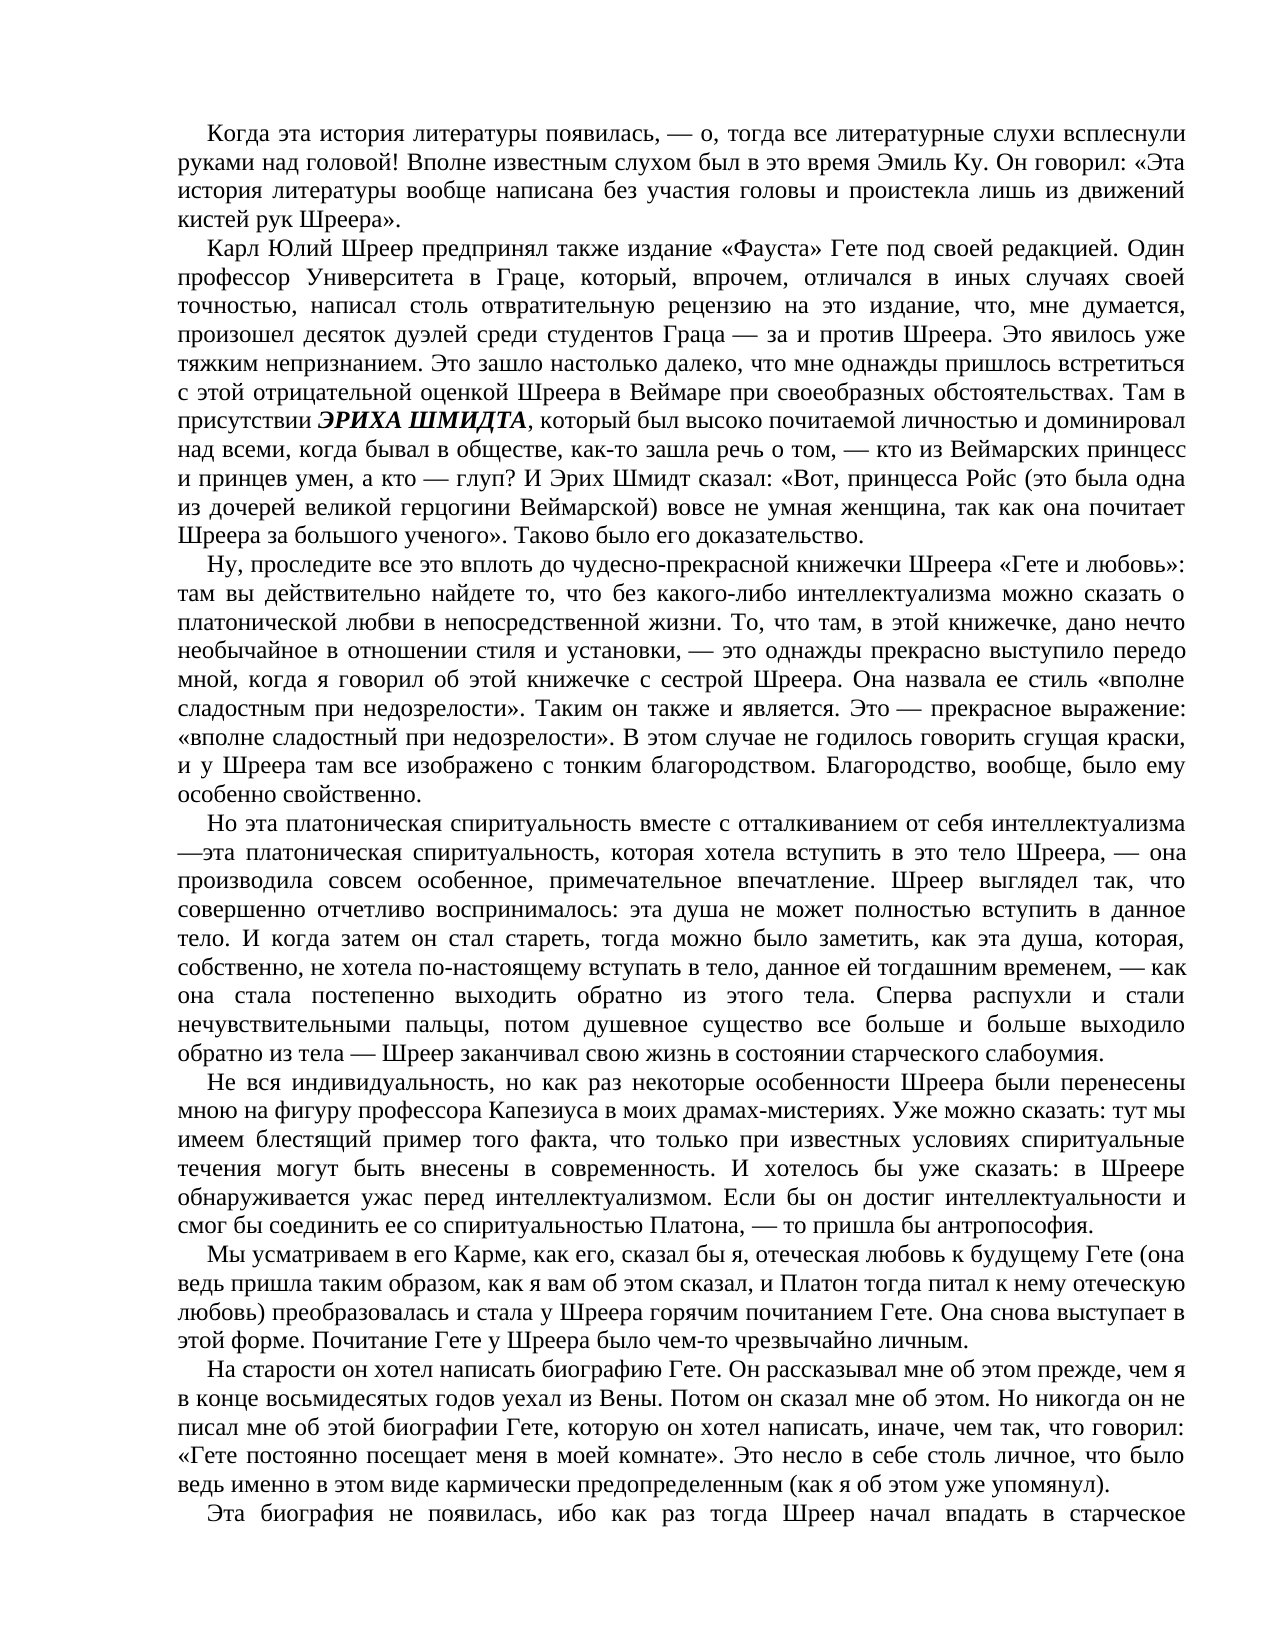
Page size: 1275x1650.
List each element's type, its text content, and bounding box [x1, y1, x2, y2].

text Не вся индивидуальность, но как раз некоторые особенности Шреера были перенесены мною на фигуру профессора Капезиуса в моих драмах-мистериях. Уже можно сказать: тут мы имеем блестящий пример того факта, что только при известных условиях спиритуальные течения могут быть внесены в современность. И хотелось бы уже сказать: в Шреере обнаруживается ужас перед интеллектуализмом. Если бы он достиг интеллектуальности и смог бы соединить ее со спиритуальностью Платона, — то пришла бы антропософия. [177, 1067, 1186, 1239]
text Когда эта история литературы появилась, — о, тогда все литературные слухи всплеснули руками над головой! Вполне известным слухом был в это время Эмиль Ку. Он говорил: «Эта история литературы вообще написана без участия головы и проистекла лишь из движений кистей рук Шреера». [177, 118, 1186, 233]
text Но эта платоническая спиритуальность вместе с отталкиванием от себя интеллектуализма—эта платоническая спиритуальность, которая хотела вступить в это тело Шреера, — она производила совсем особенное, примечательное впечатление. Шреер выглядел так, что совершенно отчетливо воспринималось: эта душа не может полностью вступить в данное тело. И когда затем он стал стареть, тогда можно было заметить, как эта душа, которая, собственно, не хотела по-настоящему вступать в тело, данное ей тогдашним временем, — как она стала постепенно выходить обратно из этого тела. Сперва распухли и стали нечувствительными пальцы, потом душевное существо все больше и больше выходило обратно из тела — Шреер заканчивал свою жизнь в состоянии старческого слабоумия. [177, 808, 1186, 1067]
text Эта биография не появилась, ибо как раз тогда Шреер начал впадать в старческое [177, 1498, 1186, 1527]
text На старости он хотел написать биографию Гете. Он рассказывал мне об этом прежде, чем я в конце восьмидесятых годов уехал из Вены. Потом он сказал мне об этом. Но никогда он не писал мне об этой биографии Гете, которую он хотел написать, иначе, чем так, что говорил: «Гете постоянно посещает меня в моей комнате». Это несло в себе столь личное, что было ведь именно в этом виде кармически предопределенным (как я об этом уже упомянул). [177, 1354, 1186, 1498]
text Мы усматриваем в его Карме, как его, сказал бы я, отеческая любовь к будущему Гете (она ведь пришла таким образом, как я вам об этом сказал, и Платон тогда питал к нему отеческую любовь) преобразовалась и стала у Шреера горячим почитанием Гете. Она снова выступает в этой форме. Почитание Гете у Шреера было чем-то чрезвычайно личным. [177, 1239, 1186, 1354]
text Карл Юлий Шреер предпринял также издание «Фауста» Гете под своей редакцией. Один профессор Университета в Граце, который, впрочем, отличался в иных случаях своей точностью, написал столь отвратительную рецензию на это издание, что, мне думается, произошел десяток дуэлей среди студентов Граца — за и против Шреера. Это явилось уже тяжким непризнанием. Это зашло настолько далеко, что мне однажды пришлось встретиться с этой отрицательной оценкой Шреера в Веймаре при своеобразных обстоятельствах. Там в присутствии ЭРИХА ШМИДТА, который был высоко почитаемой личностью и доминировал над всеми, когда бывал в обществе, как-то зашла речь о том, — кто из Веймарских принцесс и принцев умен, а кто — глуп? И Эрих Шмидт сказал: «Вот, принцесса Ройс (это была одна из дочерей великой герцогини Веймарской) вовсе не умная женщина, так как она почитает Шреера за большого ученого». Таково было его доказательство. [177, 233, 1186, 549]
text Ну, проследите все это вплоть до чудесно-прекрасной книжечки Шреера «Гете и любовь»: там вы действительно найдете то, что без какого-либо интеллектуализма можно сказать о платонической любви в непосредственной жизни. То, что там, в этой книжечке, дано нечто необычайное в отношении стиля и установки, — это однажды прекрасно выступило передо мной, когда я говорил об этой книжечке с сестрой Шреера. Она назвала ее стиль «вполне сладостным при недозрелости». Таким он также и является. Это — прекрасное выражение: «вполне сладостный при недозрелости». В этом случае не годилось говорить сгущая краски, и у Шреера там все изображено с тонким благородством. Благородство, вообще, было ему особенно свойственно. [177, 549, 1186, 808]
